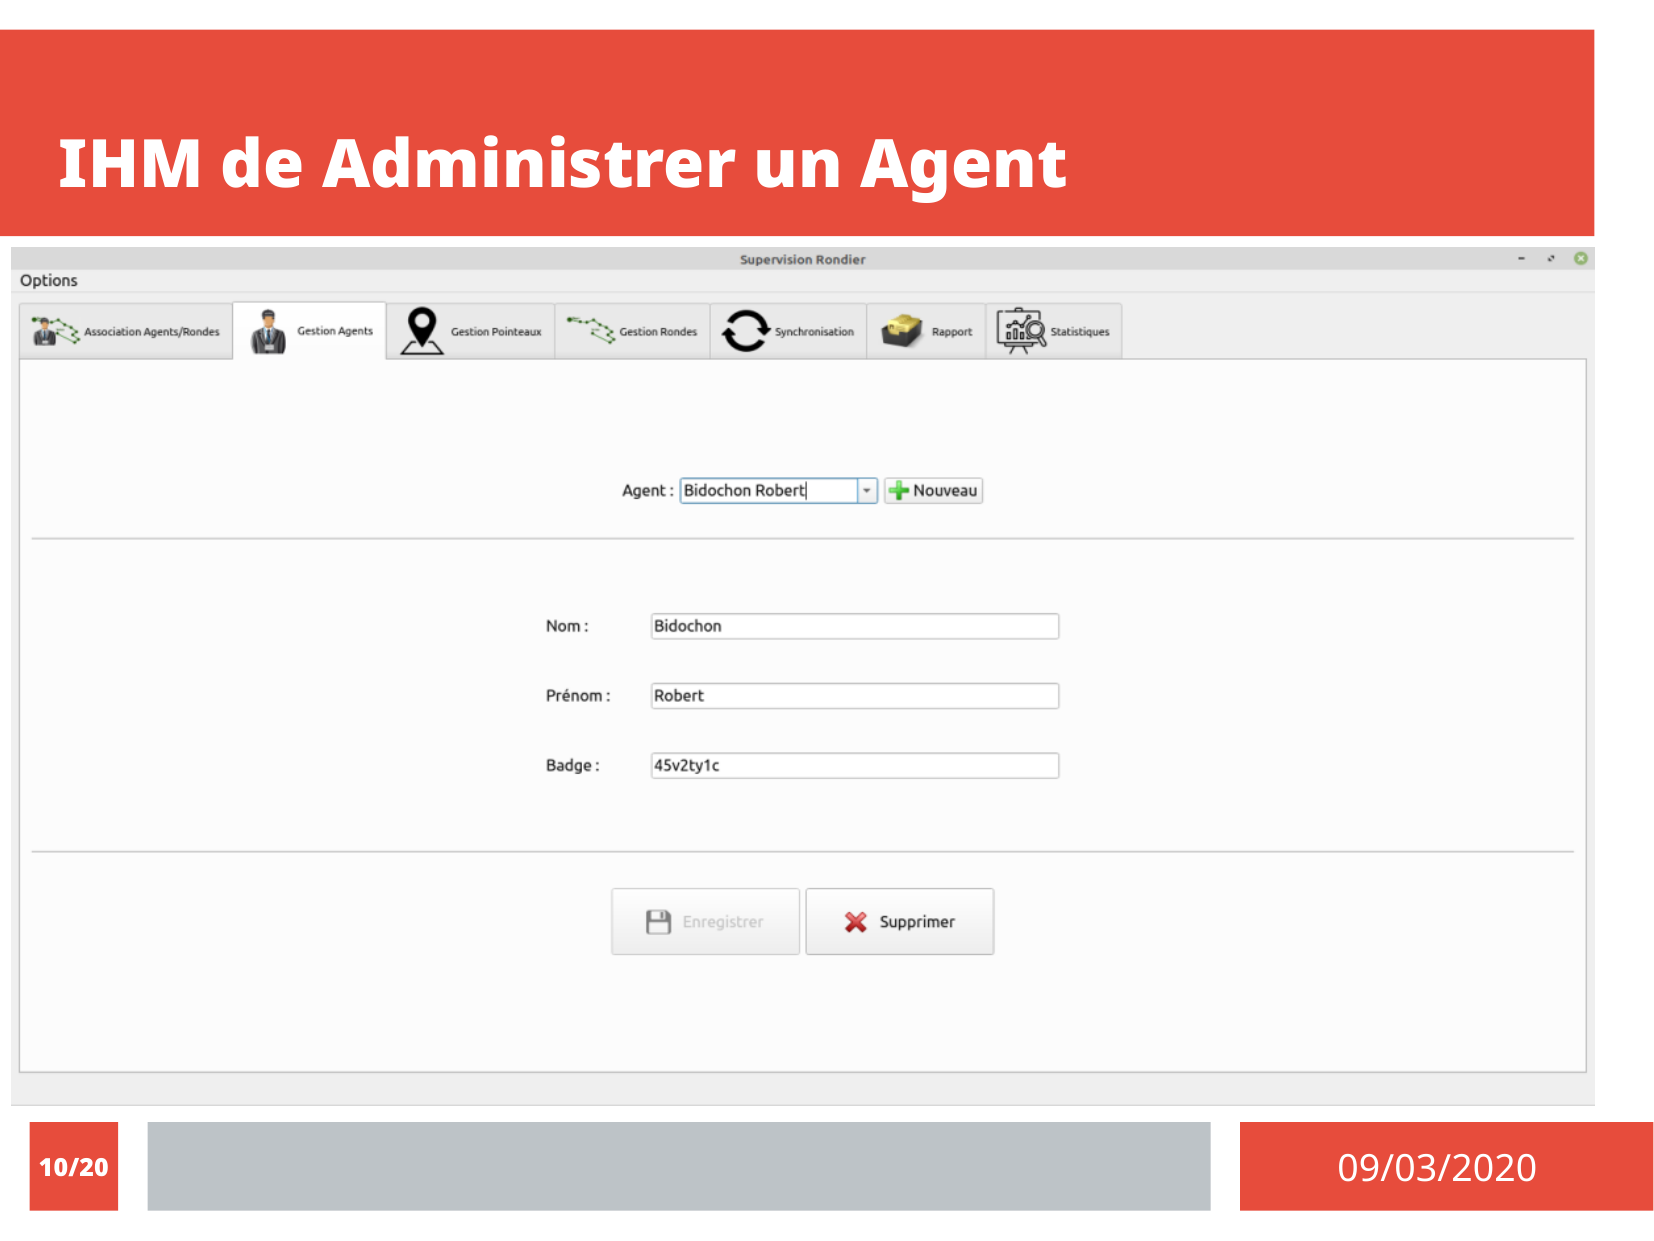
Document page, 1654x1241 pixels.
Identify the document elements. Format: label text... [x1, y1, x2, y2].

picture [11, 247, 1595, 1106]
title IHM de Administrer un Agent [59, 59, 1595, 207]
